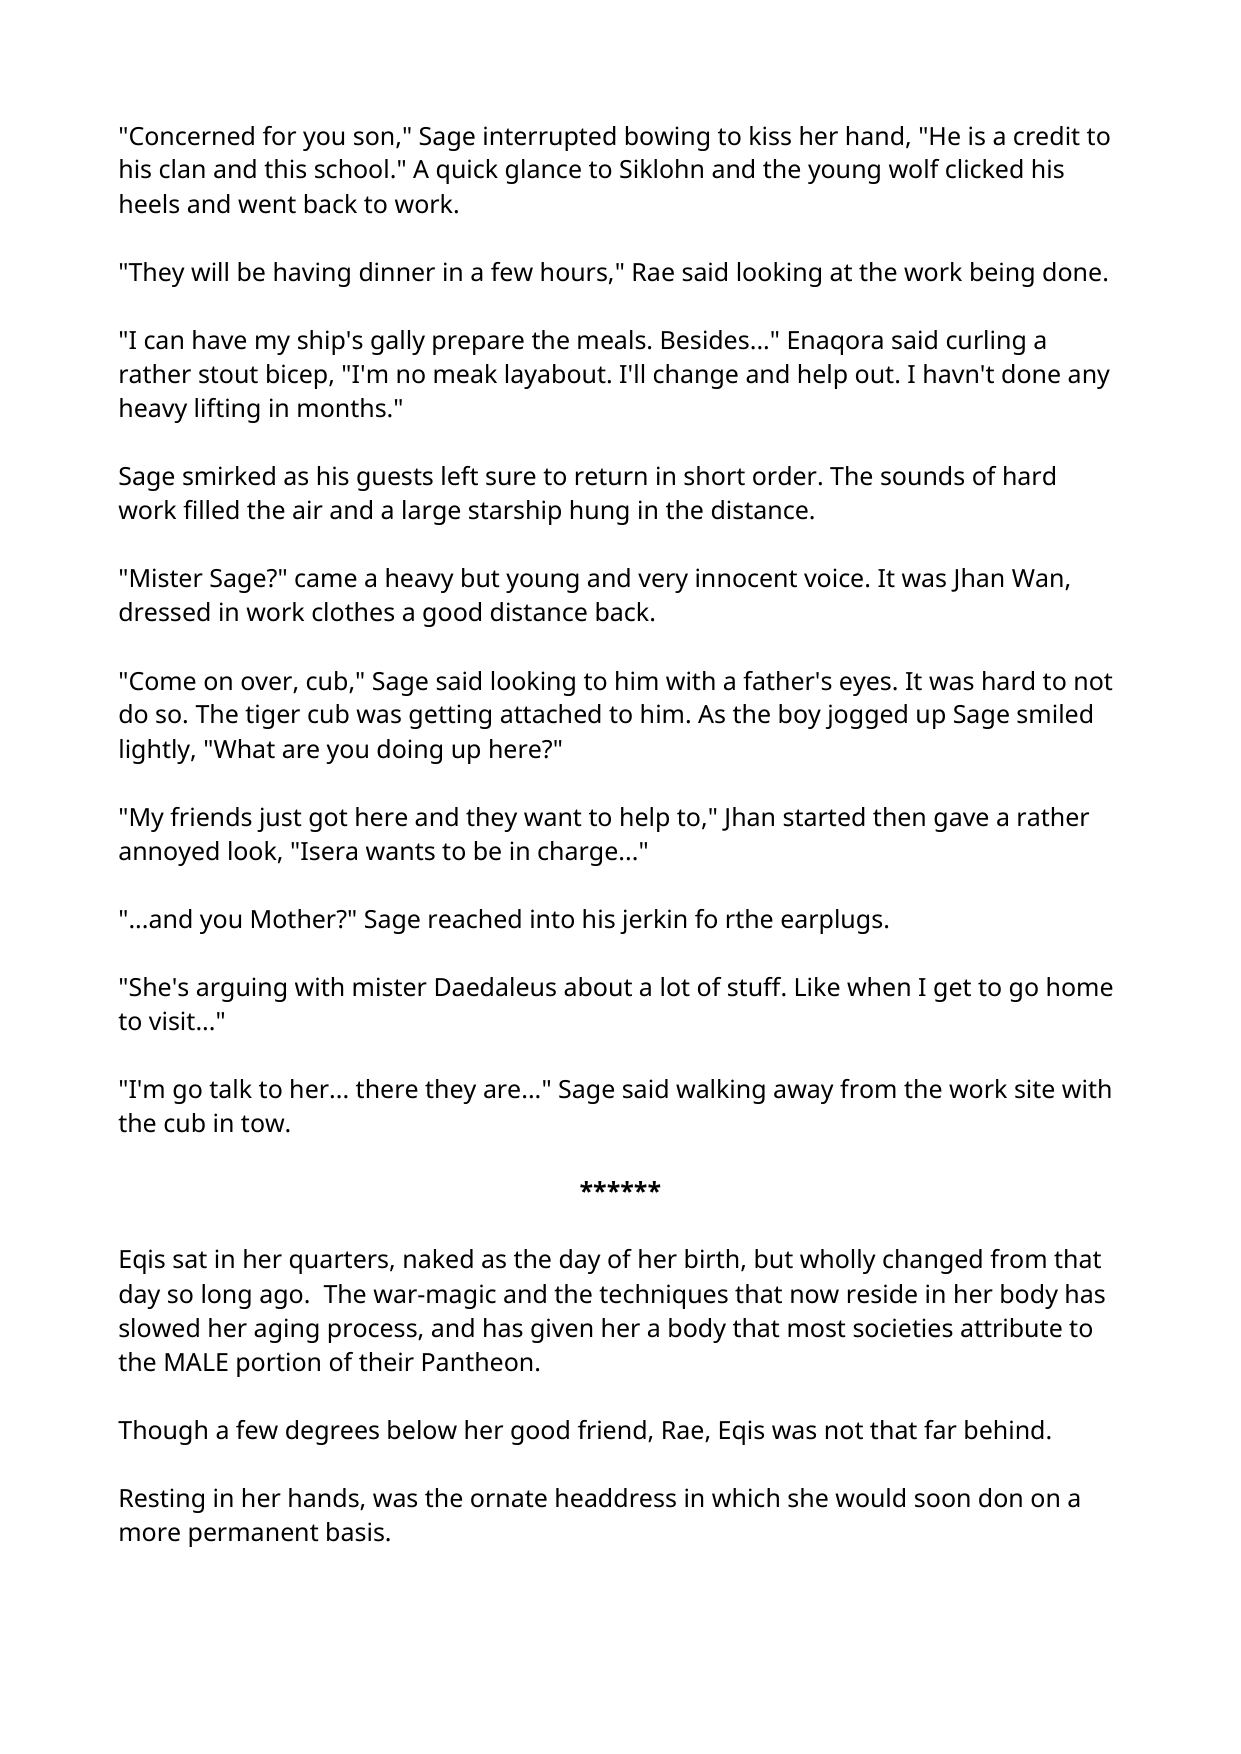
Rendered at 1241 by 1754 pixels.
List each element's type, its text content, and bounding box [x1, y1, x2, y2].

text "Come on over, cub," Sage said looking to him with a father's eyes. It was hard to not do so. The tiger cub was getting attached to him. As the boy jogged up Sage smiled lightly, "What are you doing up here?" [118, 663, 1122, 765]
text ****** [118, 1174, 1122, 1208]
text "I'm go talk to her... there they are..." Sage said walking away from the work site with the cub in tow. [118, 1072, 1122, 1140]
text "My friends just got here and they want to help to," Jhan started then gave a rather annoyed look, "Isera wants to be in charge..." [118, 799, 1122, 867]
text "I can have my ship's gally prepare the meals. Besides..." Enaqora said curling a rather stout bicep, "I'm no meak layabout. I'll change and help out. I havn't done any heavy lifting in months." [118, 322, 1122, 425]
text Sage smirked as his guests left sure to return in short order. The sounds of hard work filled the air and a large starship hung in the distance. [118, 459, 1122, 527]
text "Concerned for you son," Sage interrupted bowing to kiss her hand, "He is a credit to his clan and this school." A quick glance to Siklohn and the young wolf clicked his heels and went back to work. [118, 118, 1122, 220]
text Eqis sat in her quarters, naked as the day of her birth, but wholly changed from that day so long ago. The war-magic and the techniques that now reside in her body has slowed her aging process, and has given her a body that most societies attribute to the MALE portion of their Pantheon. [118, 1242, 1122, 1378]
text Though a few degrees below her good friend, Rae, Eqis was not that far behind. [118, 1412, 1122, 1447]
text "...and you Mother?" Sage reached into his jerkin fo rthe earplugs. [118, 902, 1122, 936]
text "She's arguing with mister Daedaleus about a lot of stuff. Like when I get to go home to visit..." [118, 970, 1122, 1038]
text Resting in her hands, was the ornate headdress in which she would soon don on a more permanent basis. [118, 1481, 1122, 1549]
text "Mister Sage?" came a heavy but young and very innocent voice. It was Jhan Wan, dressed in work clothes a good distance back. [118, 561, 1122, 629]
text "They will be having dinner in a few hours," Rae said looking at the work being done. [118, 254, 1122, 288]
